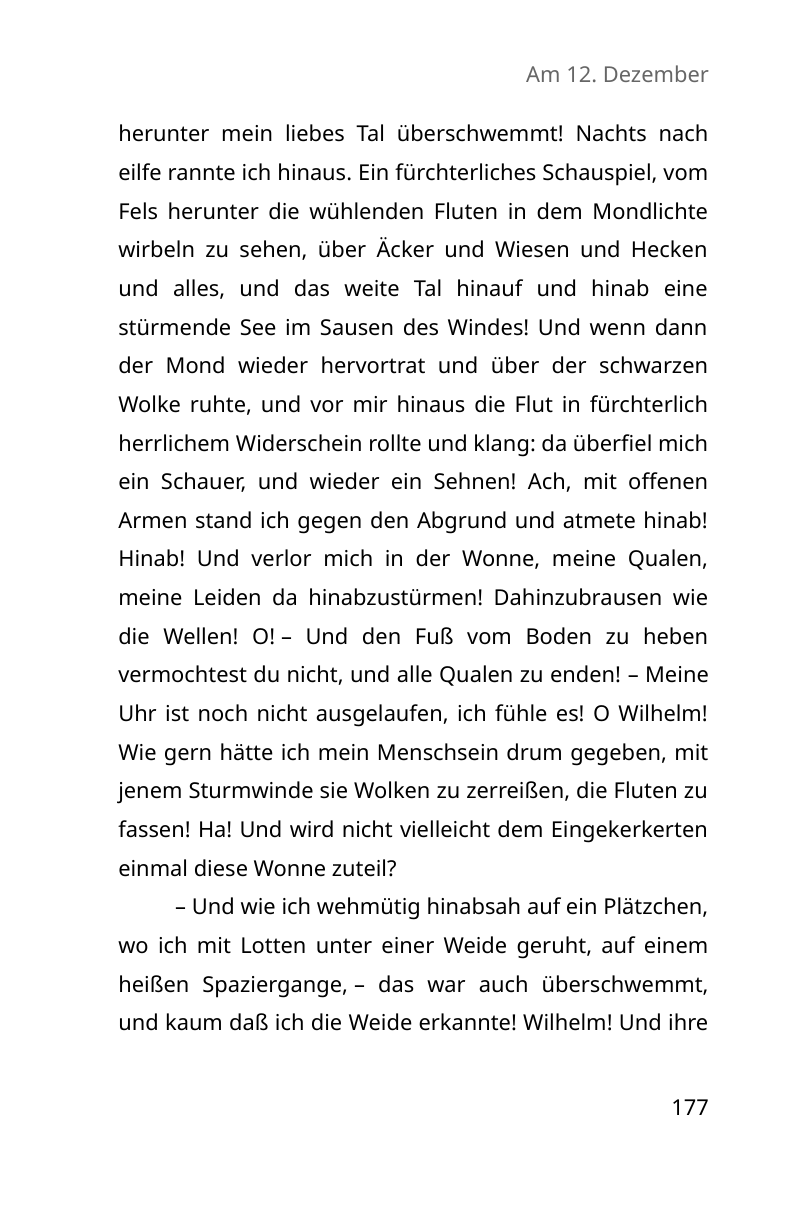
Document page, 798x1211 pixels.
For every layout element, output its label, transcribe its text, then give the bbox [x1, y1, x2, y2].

text herunter mein liebes Tal überschwemmt! Nachts nach eilfe rannte ich hinaus. Ein fürchterliches Schauspiel, vom Fels herunter die wühlenden Fluten in dem Mondlichte wirbeln zu sehen, über Äcker und Wiesen und Hecken und alles, und das weite Tal hinauf und hinab eine stürmende See im Sausen des Windes! Und wenn dann der Mond wieder hervortrat und über der schwarzen Wolke ruhte, und vor mir hinaus die Flut in fürchterlich herrlichem Widerschein rollte und klang: da überfiel mich ein Schauer, und wieder ein Sehnen! Ach, mit offenen Armen stand ich gegen den Abgrund und atmete hinab! Hinab! Und verlor mich in der Wonne, meine Qualen, meine Leiden da hinabzustürmen! Dahinzubrausen wie die Wellen! O! – Und den Fuß vom Boden zu heben vermochtest du nicht, und alle Qualen zu enden! – Meine Uhr ist noch nicht ausgelaufen, ich fühle es! O Wilhelm! Wie gern hätte ich mein Menschsein drum gegeben, mit jenem Sturmwinde sie Wolken zu zerreißen, die Fluten zu fassen! Ha! Und wird nicht vielleicht dem Eingekerkerten einmal diese Wonne zuteil? [118, 118, 709, 882]
text – Und wie ich wehmütig hinabsah auf ein Plätzchen, wo ich mit Lotten unter einer Weide geruht, auf einem heißen Spaziergange, – das war auch überschwemmt, und kaum daß ich die Weide erkannte! Wilhelm! Und ihre [118, 891, 709, 1037]
